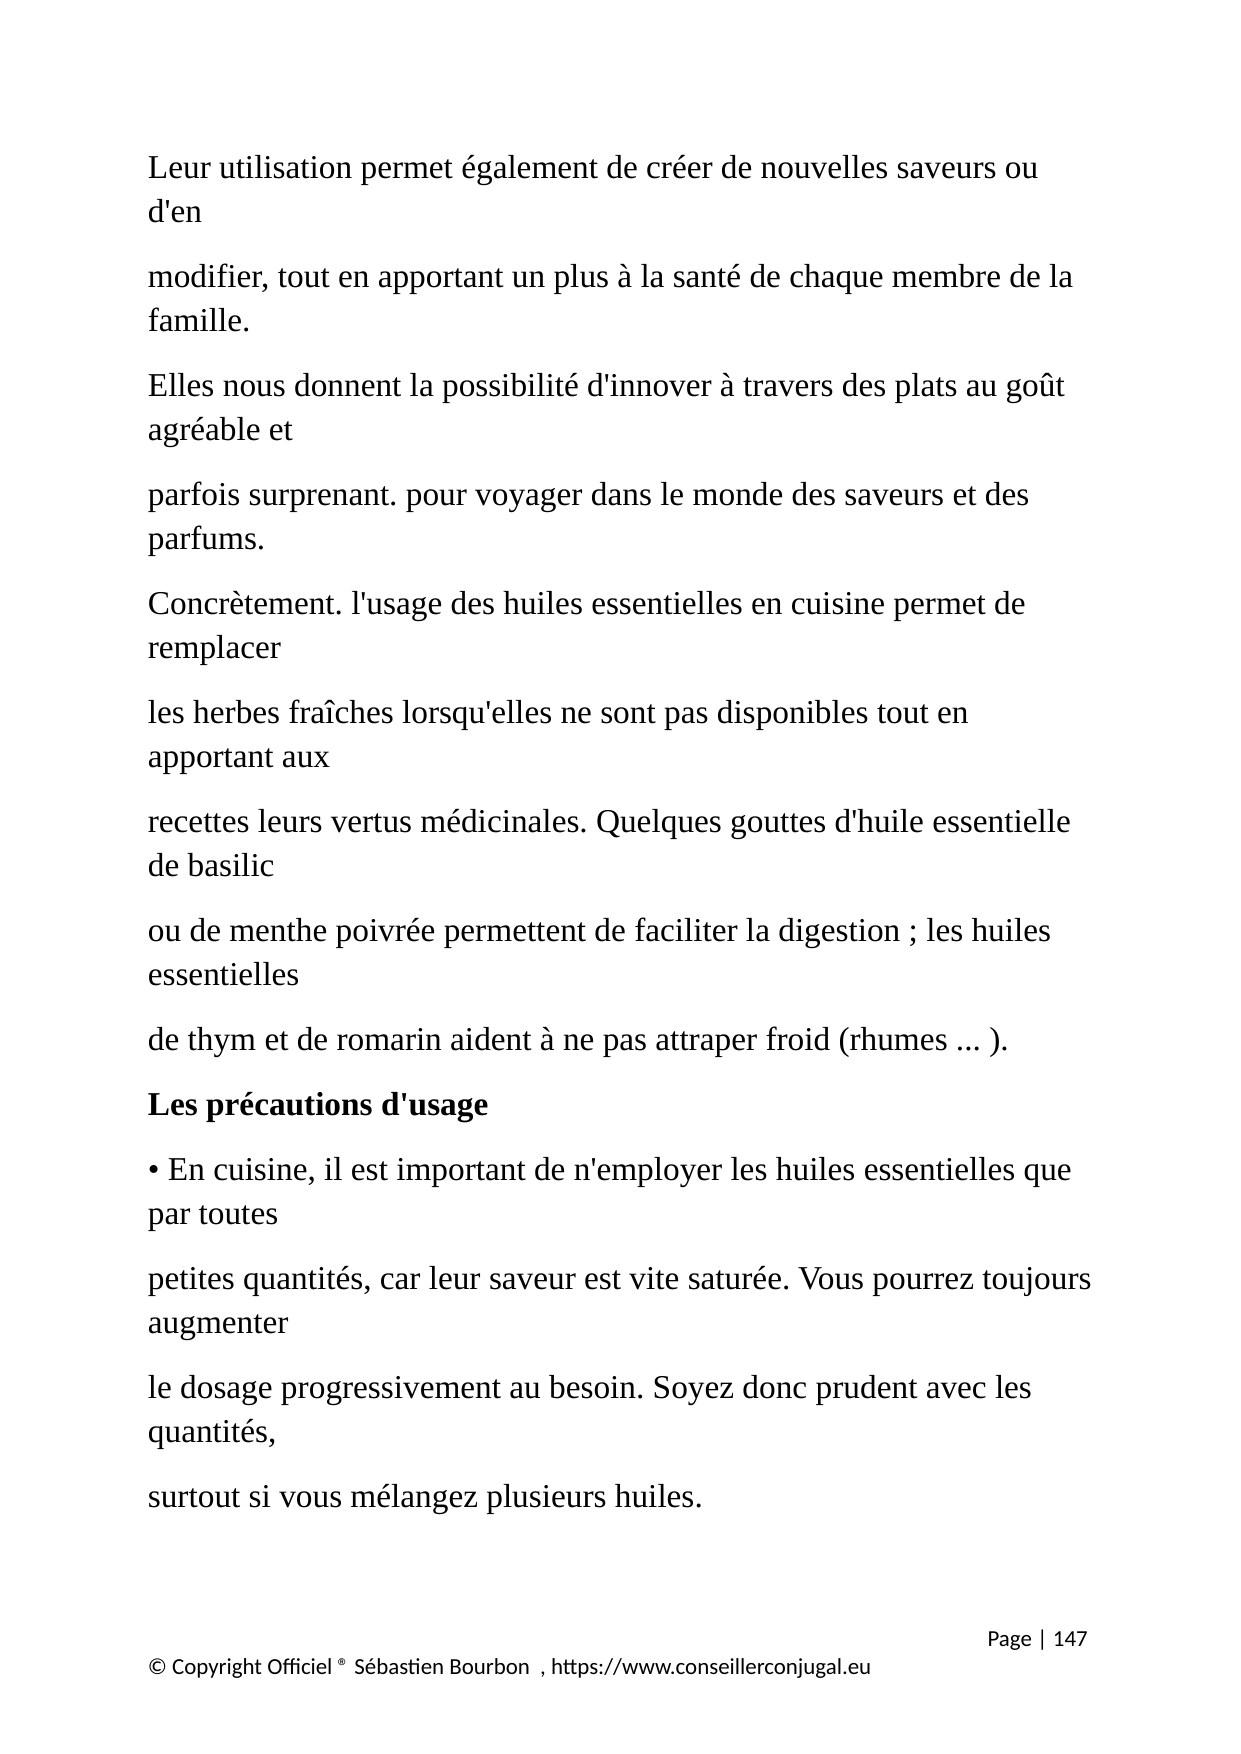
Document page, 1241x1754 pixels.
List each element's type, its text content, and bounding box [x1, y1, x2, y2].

text Leur utilisation permet également de créer de nouvelles saveurs ou d'en [148, 148, 1093, 230]
text petites quantités, car leur saveur est vite saturée. Vous pourrez toujours augmenter [148, 1258, 1093, 1340]
text surtout si vous mélangez plusieurs huiles. [148, 1476, 1093, 1514]
text Les précautions d'usage [148, 1084, 1093, 1122]
text • En cuisine, il est important de n'employer les huiles essentielles que par toutes [148, 1149, 1093, 1231]
text ou de menthe poivrée permettent de faciliter la digestion ; les huiles essentielles [148, 910, 1093, 993]
text parfois surprenant. pour voyager dans le monde des saveurs et des parfums. [148, 474, 1093, 557]
text Concrètement. l'usage des huiles essentielles en cuisine permet de remplacer [148, 583, 1093, 666]
text de thym et de romarin aident à ne pas attraper froid (rhumes ... ). [148, 1019, 1093, 1058]
text Elles nous donnent la possibilité d'innover à travers des plats au goût agréable et [148, 366, 1093, 448]
text recettes leurs vertus médicinales. Quelques gouttes d'huile essentielle de basilic [148, 801, 1093, 884]
text le dosage progressivement au besoin. Soyez donc prudent avec les quantités, [148, 1367, 1093, 1449]
text les herbes fraîches lorsqu'elles ne sont pas disponibles tout en apportant aux [148, 692, 1093, 775]
text modifier, tout en apportant un plus à la santé de chaque membre de la famille. [148, 257, 1093, 339]
